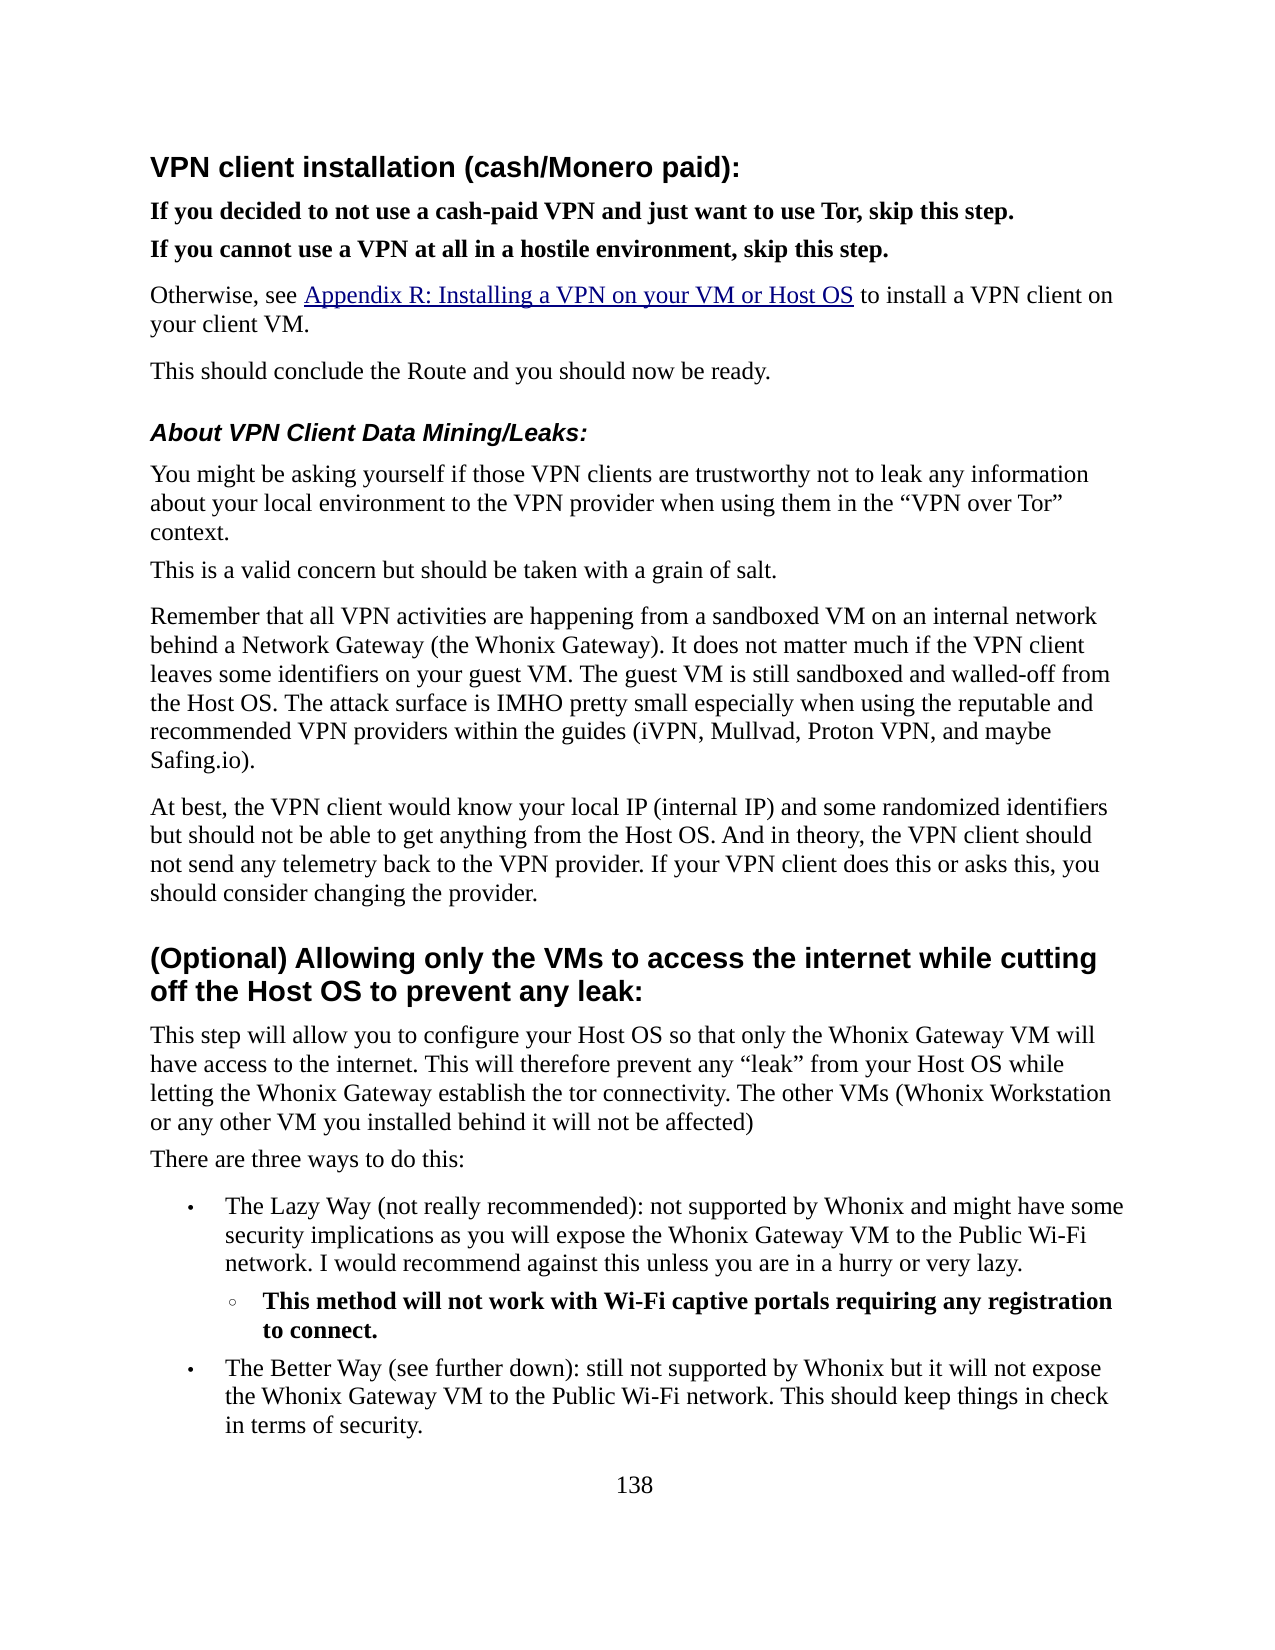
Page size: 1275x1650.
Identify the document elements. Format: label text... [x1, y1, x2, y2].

text Remember that all VPN activities are happening from a sandboxed VM on an internal network behind a Network Gateway (the Whonix Gateway). It does not matter much if the VPN client leaves some identifiers on your guest VM. The guest VM is still sandboxed and walled-off from the Host OS. The attack surface is IMHO pretty small especially when using the reputable and recommended VPN providers within the guides (iVPN, Mullvad, Proton VPN, and maybe Safing.io). [150, 601, 1125, 774]
subtitle About VPN Client Data Mining/Leaks: [150, 418, 1125, 447]
text At best, the VPN client would know your local IP (internal IP) and some randomized identifiers but should not be able to get anything from the Host OS. And in theory, the VPN client should not send any telemetry back to the VPN provider. If your VPN client does this or asks this, you should consider changing the provider. [150, 792, 1125, 907]
list The Lazy Way (not really recommended): not supported by Whonix and might have some security implications as you will expose the Whonix Gateway VM to the Public Wi-Fi network. I would recommend against this unless you are in a hurry or very lazy. [187, 1191, 1125, 1277]
text There are three ways to do this: [150, 1144, 1125, 1173]
text Otherwise, see Appendix R: Installing a VPN on your VM or Host OS to install a VPN client on your client VM. [150, 280, 1125, 338]
text You might be asking yourself if those VPN clients are trustworthy not to leak any information about your local environment to the VPN provider when using them in the “VPN over Tor” context. [150, 459, 1125, 546]
text If you cannot use a VPN at all in a hostile environment, skip this step. [150, 234, 1125, 262]
list The Better Way (see further down): still not supported by Whonix but it will not expose the Whonix Gateway VM to the Public Wi-Fi network. This should keep things in check in terms of security. [187, 1353, 1125, 1439]
text This step will allow you to configure your Host OS so that only the Whonix Gateway VM will have access to the internet. This will therefore prevent any “leak” from your Host OS while letting the Whonix Gateway establish the tor connectivity. The other VMs (Whonix Workstation or any other VM you installed behind it will not be affected) [150, 1020, 1125, 1135]
list This method will not work with Wi-Fi captive portals requiring any registration to connect. [225, 1286, 1125, 1344]
subtitle (Optional) Allowing only the VMs to access the internet while cutting off the Host OS to prevent any leak: [150, 941, 1125, 1008]
subtitle VPN client installation (cash/Monero paid): [150, 150, 1125, 183]
text This is a valid concern but should be taken with a grain of salt. [150, 555, 1125, 583]
text If you decided to not use a cash-paid VPN and just want to use Tor, skip this step. [150, 196, 1125, 225]
text This should conclude the Route and you should now be ready. [150, 356, 1125, 384]
